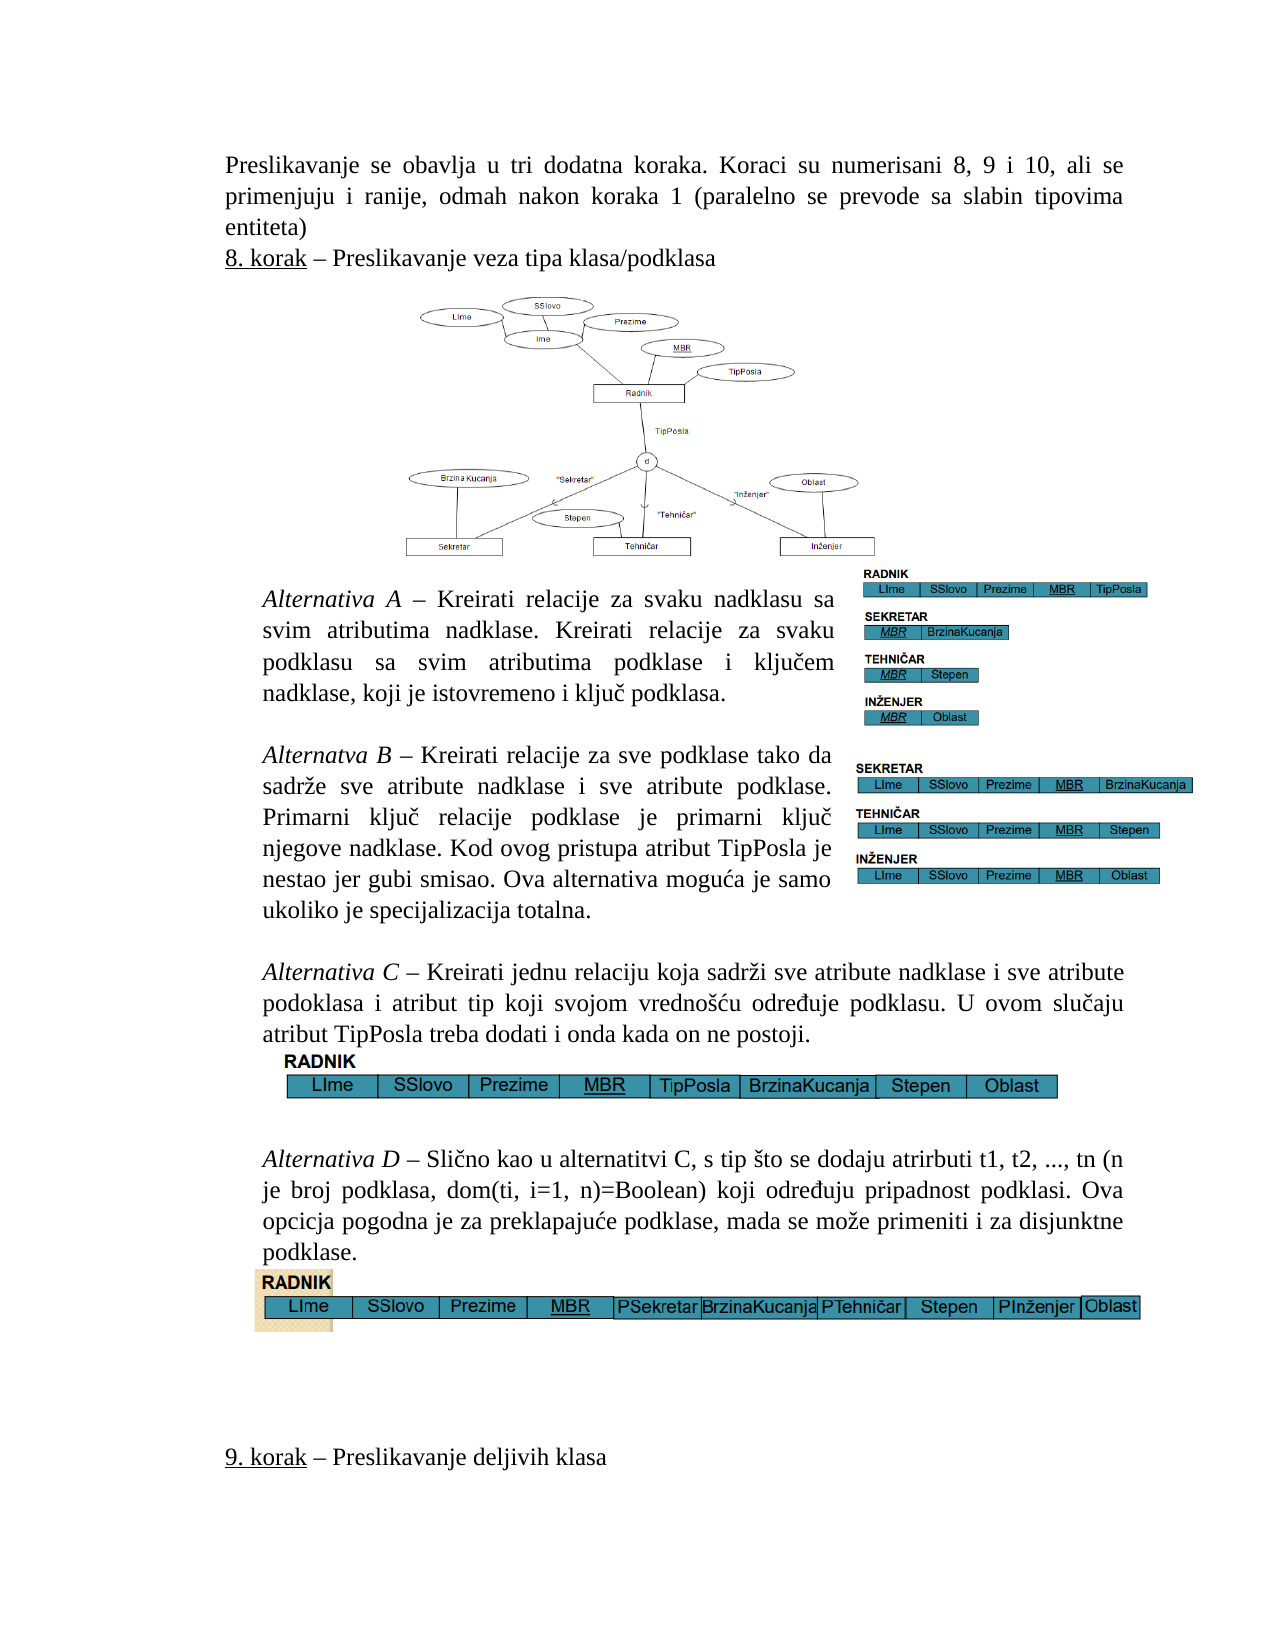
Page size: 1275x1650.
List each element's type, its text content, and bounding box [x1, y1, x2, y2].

list Alternatva B – Kreirati relacije za sve podklase tako da sadrže sve atribute nadklase i sve atribute podklase. Primarni ključ relacije podklase je primarni ključ njegove nadklase. Kod ovog pristupa atribut TipPosla je nestao jer gubi smisao. Ova alternativa moguća je samo ukoliko je specijalizacija totalna. [262, 740, 1125, 924]
list Alternativa D – Slično kao u alternatitvi C, s tip što se dodaju atrirbuti t1, t2, ..., tn (n je broj podklasa, dom(ti, i=1, n)=Boolean) koji određuju pripadnost podklasi. Ova opcicja pogodna je za preklapajuće podklase, mada se može primeniti i za disjunktne podklase. [262, 1144, 1125, 1266]
list 8. korak – Preslikavanje veza tipa klasa/podklasa [187, 243, 1125, 272]
list Alternativa C – Kreirati jednu relaciju koja sadrži sve atribute nadklase i sve atribute podoklasa i atribut tip koji svojom vrednošću određuje podklasu. U ovom slučaju atribut TipPosla treba dodati i onda kada on ne postoji. [262, 957, 1125, 1048]
picture [274, 1048, 1069, 1114]
picture [254, 1269, 1148, 1332]
list Preslikavanje se obavlja u tri dodatna koraka. Koraci su numerisani 8, 9 i 10, ali se primenjuju i ranije, odmah nakon koraka 1 (paralelno se prevode sa slabin tipovima entiteta) [187, 150, 1125, 241]
picture [387, 289, 1162, 732]
list Alternativa A – Kreirati relacije za svaku nadklasu sa svim atributima nadklase. Kreirati relacije za svaku podklasu sa svim atributima podklase i ključem nadklase, koji je istovremeno i ključ podklasa. [262, 584, 868, 706]
list 9. korak – Preslikavanje deljivih klasa [187, 1442, 1125, 1471]
picture [867, 758, 1199, 893]
